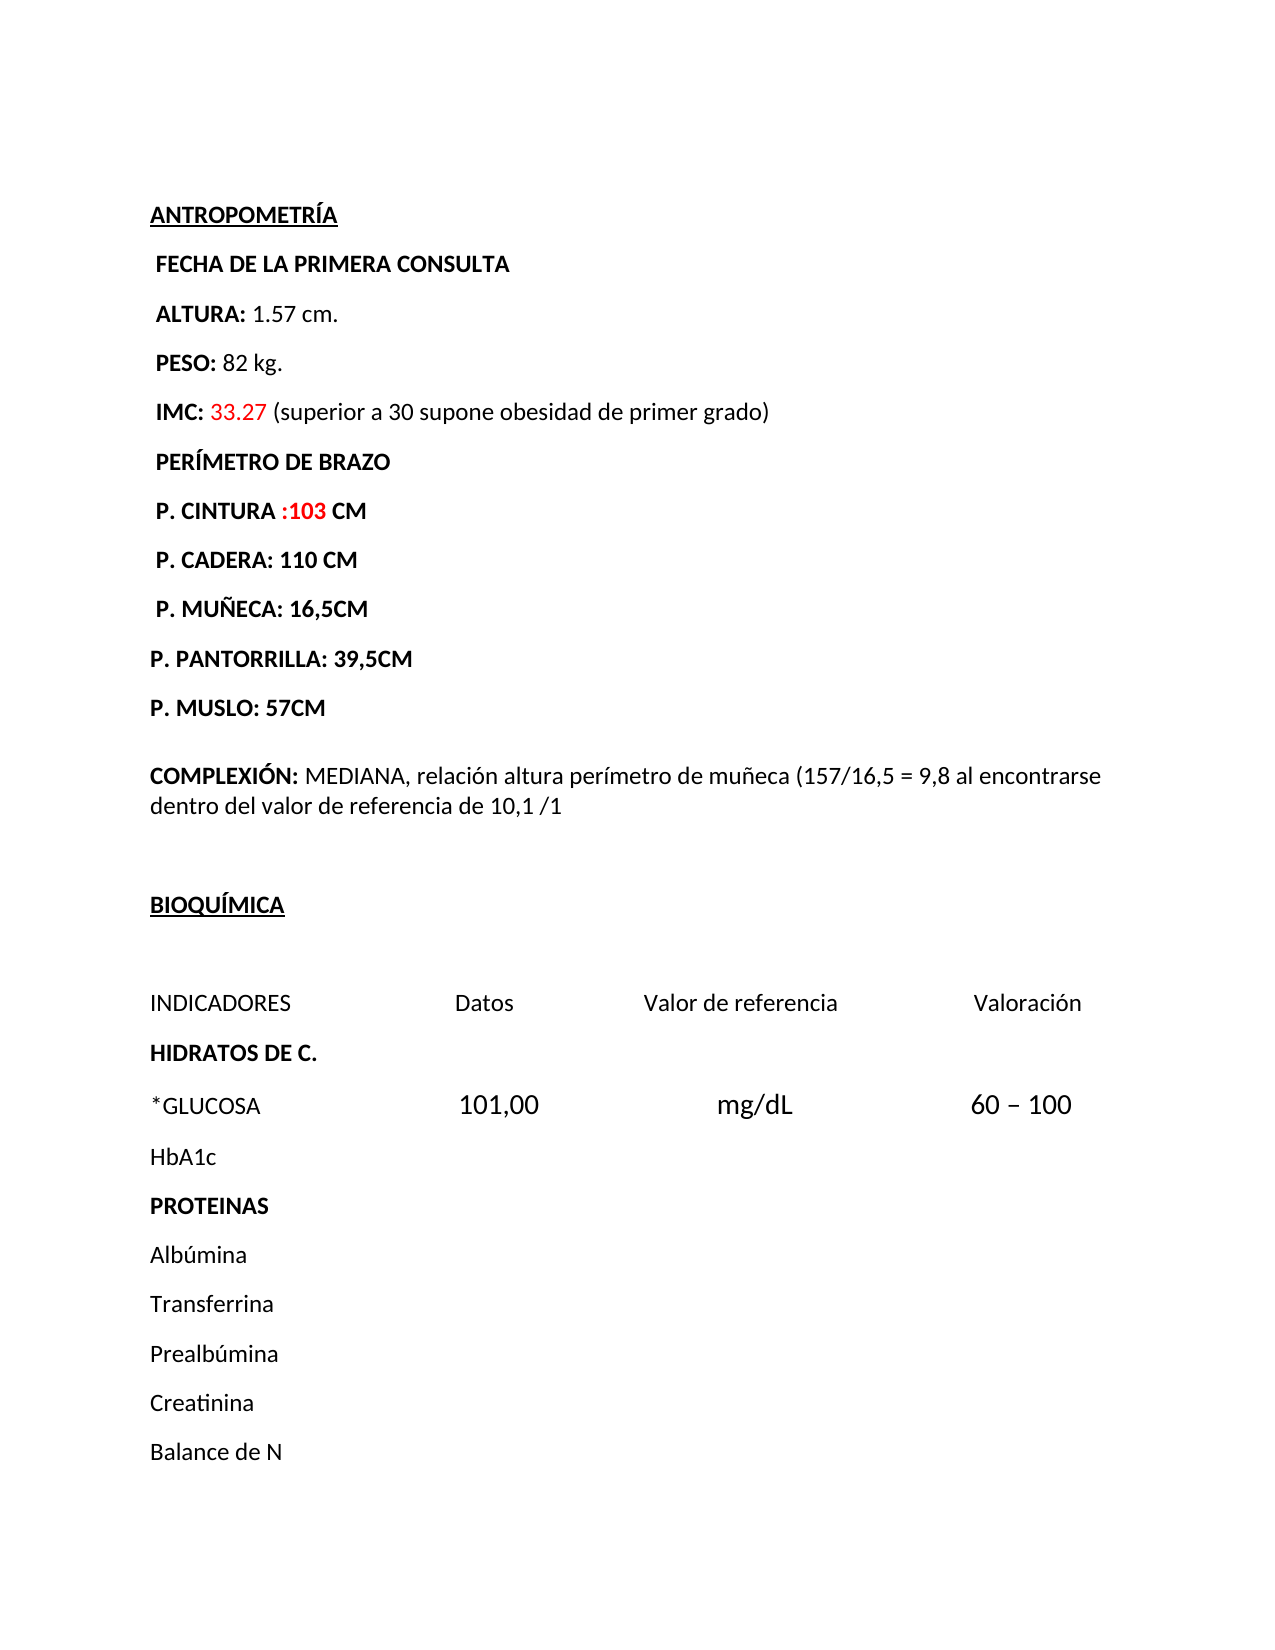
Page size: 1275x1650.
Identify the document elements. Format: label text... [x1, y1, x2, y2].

text *GLUCOSA 101,00 mg/dL 60 – 100 [150, 1086, 1125, 1122]
text P. CINTURA :103 CM [150, 495, 1125, 525]
text P. CADERA: 110 CM [150, 544, 1125, 575]
text FECHA DE LA PRIMERA CONSULTA [150, 248, 1125, 279]
text Albúmina [150, 1239, 1125, 1270]
text PESO: 82 kg. [150, 347, 1125, 378]
text PERÍMETRO DE BRAZO [150, 446, 1125, 476]
text P. MUÑECA: 16,5CM [150, 593, 1125, 624]
text PROTEINAS [150, 1190, 1125, 1221]
text COMPLEXIÓN: MEDIANA, relación altura perímetro de muñeca (157/16,5 = 9,8 al encontrarse dentro del valor de referencia de 10,1 /1 [150, 760, 1125, 821]
text P. PANTORRILLA: 39,5CM [150, 643, 1125, 673]
text ALTURA: 1.57 cm. [150, 298, 1125, 328]
text INDICADORES Datos Valor de referencia Valoración [150, 988, 1125, 1018]
text P. MUSLO: 57CM [150, 692, 1125, 722]
text BIOQUÍMICA [150, 889, 1125, 919]
text Balance de N [150, 1436, 1125, 1467]
text ANTROPOMETRÍA [150, 199, 1125, 230]
text Creatinina [150, 1387, 1125, 1418]
text Transferrina [150, 1289, 1125, 1319]
text IMC: 33.27 (superior a 30 supone obesidad de primer grado) [150, 396, 1125, 427]
text HIDRATOS DE C. [150, 1037, 1125, 1067]
text Prealbúmina [150, 1338, 1125, 1368]
text HbA1c [150, 1141, 1125, 1171]
